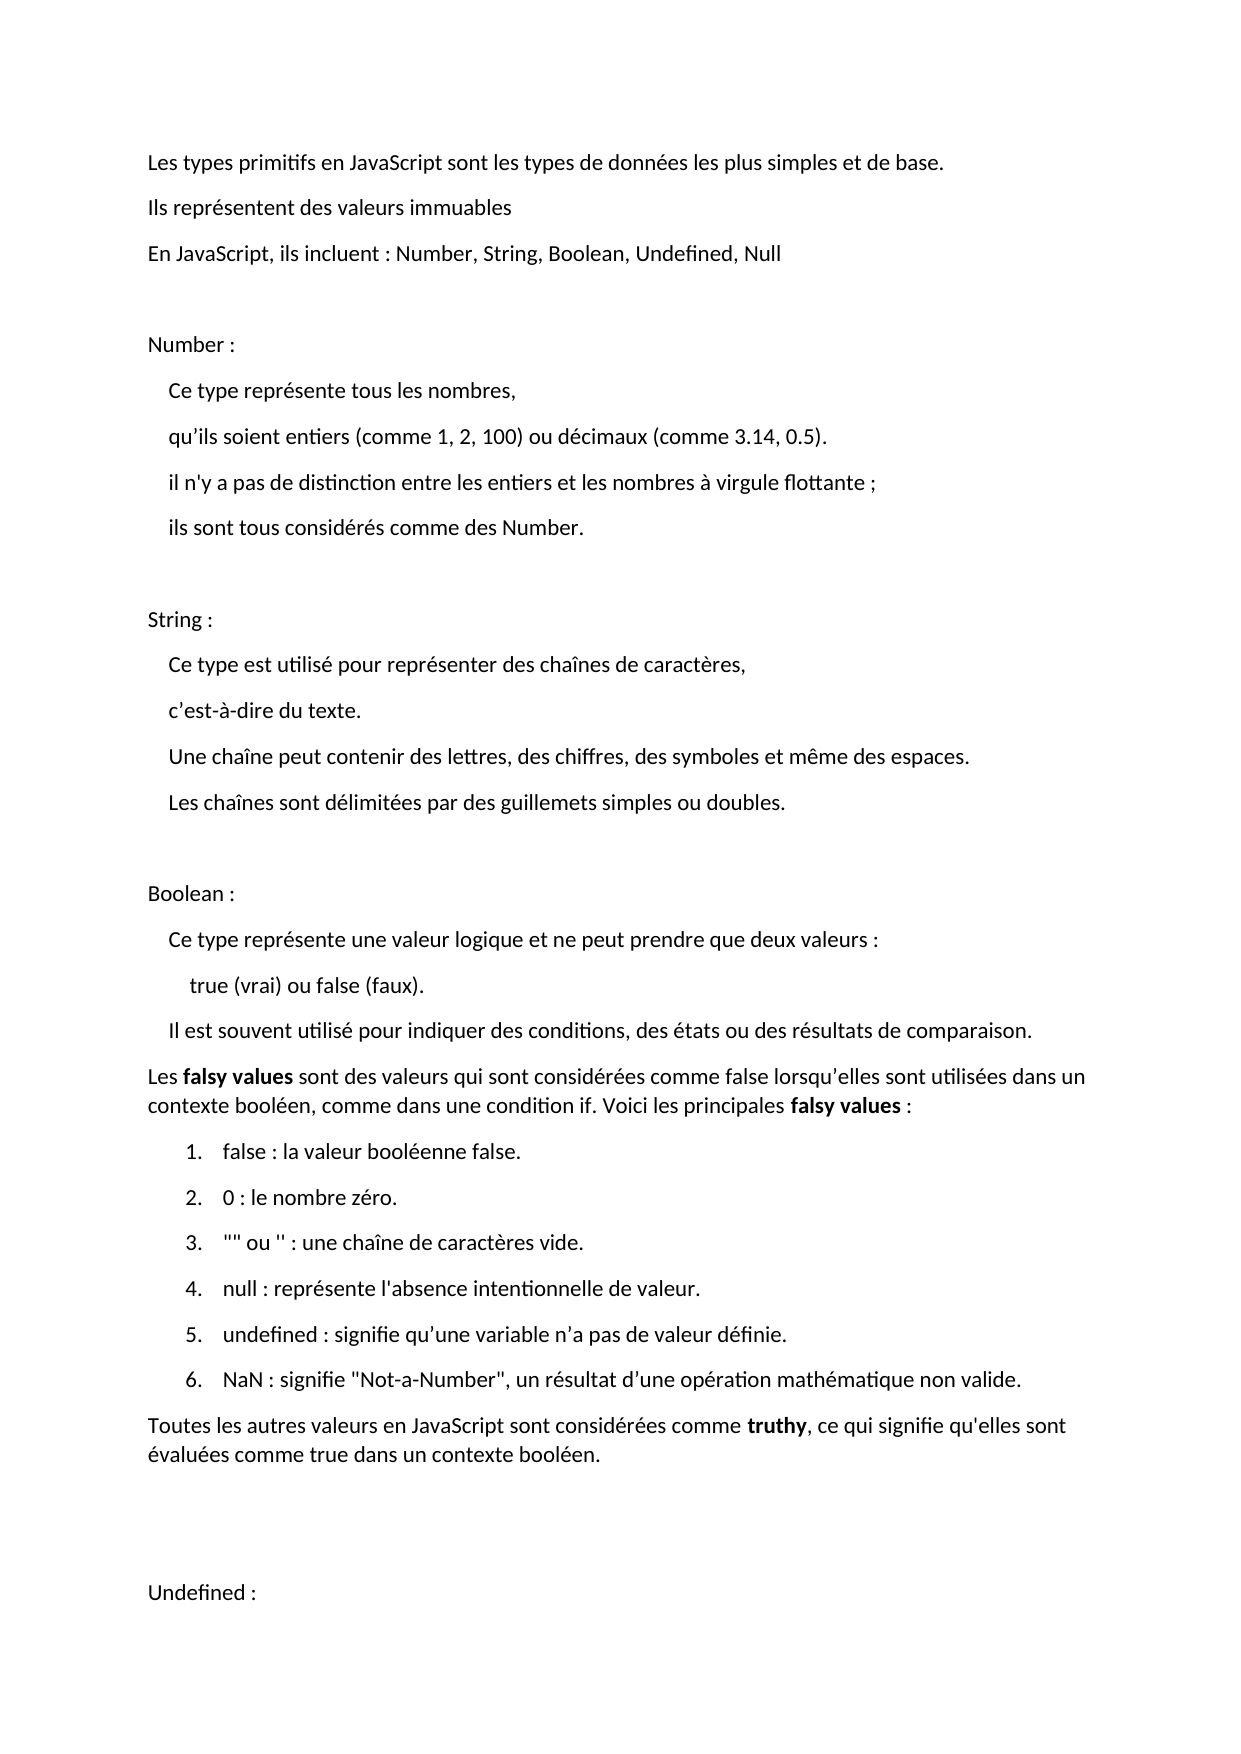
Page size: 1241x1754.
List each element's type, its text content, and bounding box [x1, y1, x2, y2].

text il n'y a pas de distinction entre les entiers et les nombres à virgule flottante ; [148, 468, 1093, 496]
text Les types primitifs en JavaScript sont les types de données les plus simples et de base. [148, 148, 1093, 176]
list 0 : le nombre zéro. [185, 1183, 1093, 1211]
text Undefined : [148, 1578, 1093, 1606]
list null : représente l'absence intentionnelle de valeur. [185, 1274, 1093, 1302]
list undefined : signifie qu’une variable n’a pas de valeur définie. [185, 1320, 1093, 1348]
text Ils représentent des valeurs immuables [148, 193, 1093, 221]
text true (vrai) ou false (faux). [148, 971, 1093, 999]
text Toutes les autres valeurs en JavaScript sont considérées comme truthy, ce qui signifie qu'elles sont évaluées comme true dans un contexte booléen. [148, 1411, 1093, 1468]
text Les falsy values sont des valeurs qui sont considérées comme false lorsqu’elles sont utilisées dans un contexte booléen, comme dans une condition if. Voici les principales falsy values : [148, 1062, 1093, 1119]
text En JavaScript, ils incluent : Number, String, Boolean, Undefined, Null [148, 239, 1093, 267]
list "" ou '' : une chaîne de caractères vide. [185, 1228, 1093, 1256]
text qu’ils soient entiers (comme 1, 2, 100) ou décimaux (comme 3.14, 0.5). [148, 422, 1093, 450]
text ils sont tous considérés comme des Number. [148, 513, 1093, 541]
text Boolean : [148, 879, 1093, 907]
text Number : [148, 331, 1093, 358]
list false : la valeur booléenne false. [185, 1137, 1093, 1165]
text Ce type représente tous les nombres, [148, 376, 1093, 404]
text Une chaîne peut contenir des lettres, des chiffres, des symboles et même des espaces. [148, 742, 1093, 770]
text Ce type représente une valeur logique et ne peut prendre que deux valeurs : [148, 925, 1093, 953]
list NaN : signifie "Not-a-Number", un résultat d’une opération mathématique non valide. [185, 1366, 1093, 1394]
text Les chaînes sont délimitées par des guillemets simples ou doubles. [148, 788, 1093, 816]
text Ce type est utilisé pour représenter des chaînes de caractères, [148, 651, 1093, 679]
text Il est souvent utilisé pour indiquer des conditions, des états ou des résultats de comparaison. [148, 1016, 1093, 1044]
text c’est-à-dire du texte. [148, 696, 1093, 724]
text String : [148, 605, 1093, 633]
